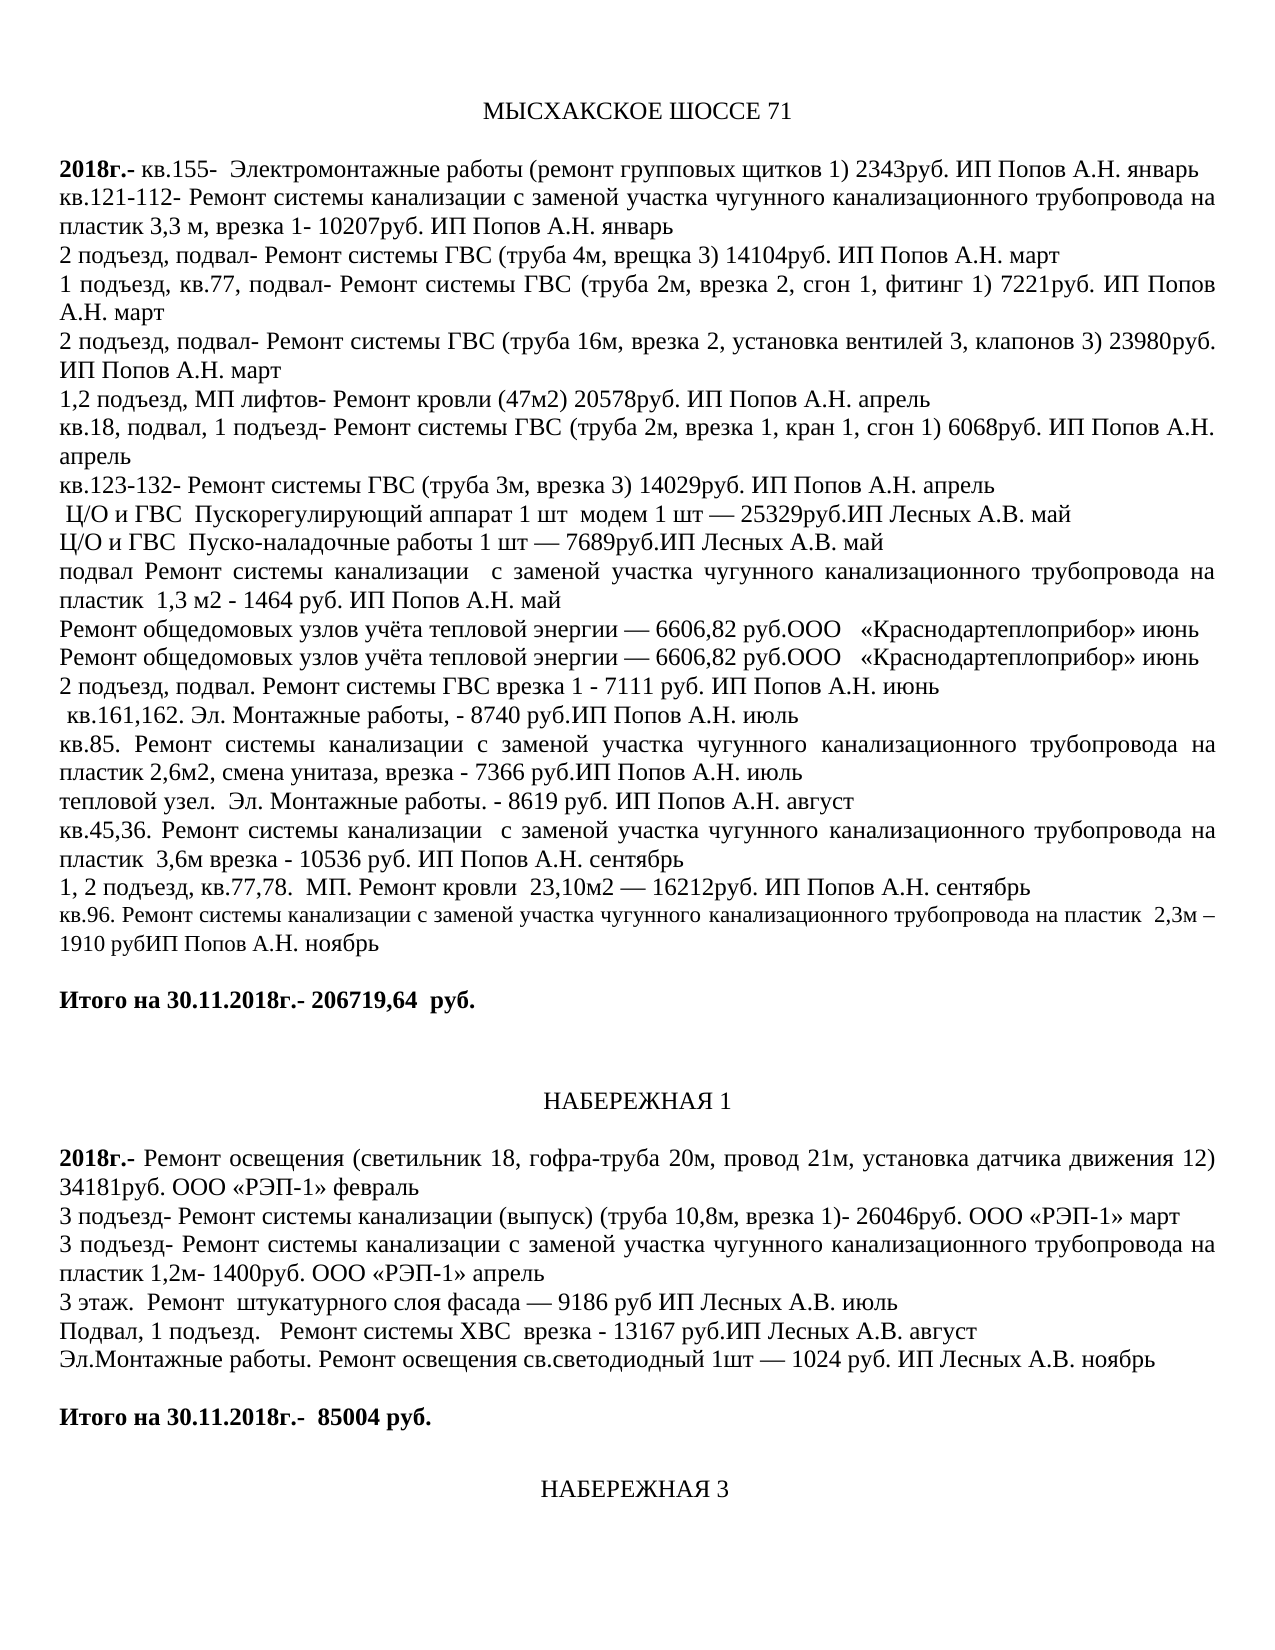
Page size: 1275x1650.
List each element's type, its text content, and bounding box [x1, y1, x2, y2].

text 3 подъезд- Ремонт системы канализации (выпуск) (труба 10,8м, врезка 1)- 26046руб. ООО «РЭП-1» март [59, 1201, 1216, 1229]
text 2018г.- кв.155- Электромонтажные работы (ремонт групповых щитков 1) 2343руб. ИП Попов А.Н. январь [59, 154, 1216, 182]
text Ц/О и ГВС Пуско-наладочные работы 1 шт — 7689руб.ИП Лесных А.В. май [59, 527, 1216, 556]
text 2 подъезд, подвал- Ремонт системы ГВС (труба 16м, врезка 2, установка вентилей 3, клапонов 3) 23980руб. ИП Попов А.Н. март [59, 326, 1216, 384]
text кв.85. Ремонт системы канализации с заменой участка чугунного канализационного трубопровода на пластик 2,6м2, смена унитаза, врезка - 7366 руб.ИП Попов А.Н. июль [59, 729, 1216, 786]
text Ремонт общедомовых узлов учёта тепловой энергии — 6606,82 руб.ООО «Краснодартеплоприбор» июнь [59, 614, 1216, 642]
text кв.18, подвал, 1 подъезд- Ремонт системы ГВС (труба 2м, врезка 1, кран 1, сгон 1) 6068руб. ИП Попов А.Н. апрель [59, 412, 1216, 470]
text НАБЕРЕЖНАЯ 3 [59, 1474, 1216, 1503]
text Итого на 30.11.2018г.- 206719,64 руб. [59, 985, 1216, 1014]
text кв.123-132- Ремонт системы ГВС (труба 3м, врезка 3) 14029руб. ИП Попов А.Н. апрель [59, 470, 1216, 499]
text 3 подъезд- Ремонт системы канализации с заменой участка чугунного канализационного трубопровода на пластик 1,2м- 1400руб. ООО «РЭП-1» апрель [59, 1229, 1216, 1287]
text Подвал, 1 подъезд. Ремонт системы ХВС врезка - 13167 руб.ИП Лесных А.В. август [59, 1316, 1216, 1344]
text тепловой узел. Эл. Монтажные работы. - 8619 руб. ИП Попов А.Н. август [59, 786, 1216, 815]
text 2 подъезд, подвал- Ремонт системы ГВС (труба 4м, врещка 3) 14104руб. ИП Попов А.Н. март [59, 240, 1216, 269]
text Итого на 30.11.2018г.- 85004 руб. [59, 1402, 1216, 1431]
text 1 подъезд, кв.77, подвал- Ремонт системы ГВС (труба 2м, врезка 2, сгон 1, фитинг 1) 7221руб. ИП Попов А.Н. март [59, 269, 1216, 326]
text кв.121-112- Ремонт системы канализации с заменой участка чугунного канализационного трубопровода на пластик 3,3 м, врезка 1- 10207руб. ИП Попов А.Н. январь [59, 182, 1216, 240]
text 1, 2 подъезд, кв.77,78. МП. Ремонт кровли 23,10м2 — 16212руб. ИП Попов А.Н. сентябрь [59, 872, 1216, 901]
text Эл.Монтажные работы. Ремонт освещения св.светодиодный 1шт — 1024 руб. ИП Лесных А.В. ноябрь [59, 1344, 1216, 1373]
text МЫСХАКСКОЕ ШОССЕ 71 [59, 96, 1216, 125]
text Ц/О и ГВС Пускорегулирующий аппарат 1 шт модем 1 шт — 25329руб.ИП Лесных А.В. май [59, 499, 1216, 527]
text 2018г.- Ремонт освещения (светильник 18, гофра-труба 20м, провод 21м, установка датчика движения 12) 34181руб. ООО «РЭП-1» февраль [59, 1143, 1216, 1201]
text НАБЕРЕЖНАЯ 1 [59, 1086, 1216, 1114]
text 2 подъезд, подвал. Ремонт системы ГВС врезка 1 - 7111 руб. ИП Попов А.Н. июнь [59, 671, 1216, 700]
text кв.45,36. Ремонт системы канализации с заменой участка чугунного канализационного трубопровода на пластик 3,6м врезка - 10536 руб. ИП Попов А.Н. сентябрь [59, 815, 1216, 872]
text кв.161,162. Эл. Монтажные работы, - 8740 руб.ИП Попов А.Н. июль [59, 700, 1216, 729]
text 3 этаж. Ремонт штукатурного слоя фасада — 9186 руб ИП Лесных А.В. июль [59, 1287, 1216, 1316]
text Ремонт общедомовых узлов учёта тепловой энергии — 6606,82 руб.ООО «Краснодартеплоприбор» июнь [59, 642, 1216, 671]
text 1,2 подъезд, МП лифтов- Ремонт кровли (47м2) 20578руб. ИП Попов А.Н. апрель [59, 384, 1216, 412]
text кв.96. Ремонт системы канализации с заменой участка чугунного канализационного трубопровода на пластик 2,3м – 1910 рубИП Попов А.Н. ноябрь [59, 901, 1216, 956]
text подвал Ремонт системы канализации с заменой участка чугунного канализационного трубопровода на пластик 1,3 м2 - 1464 руб. ИП Попов А.Н. май [59, 556, 1216, 614]
